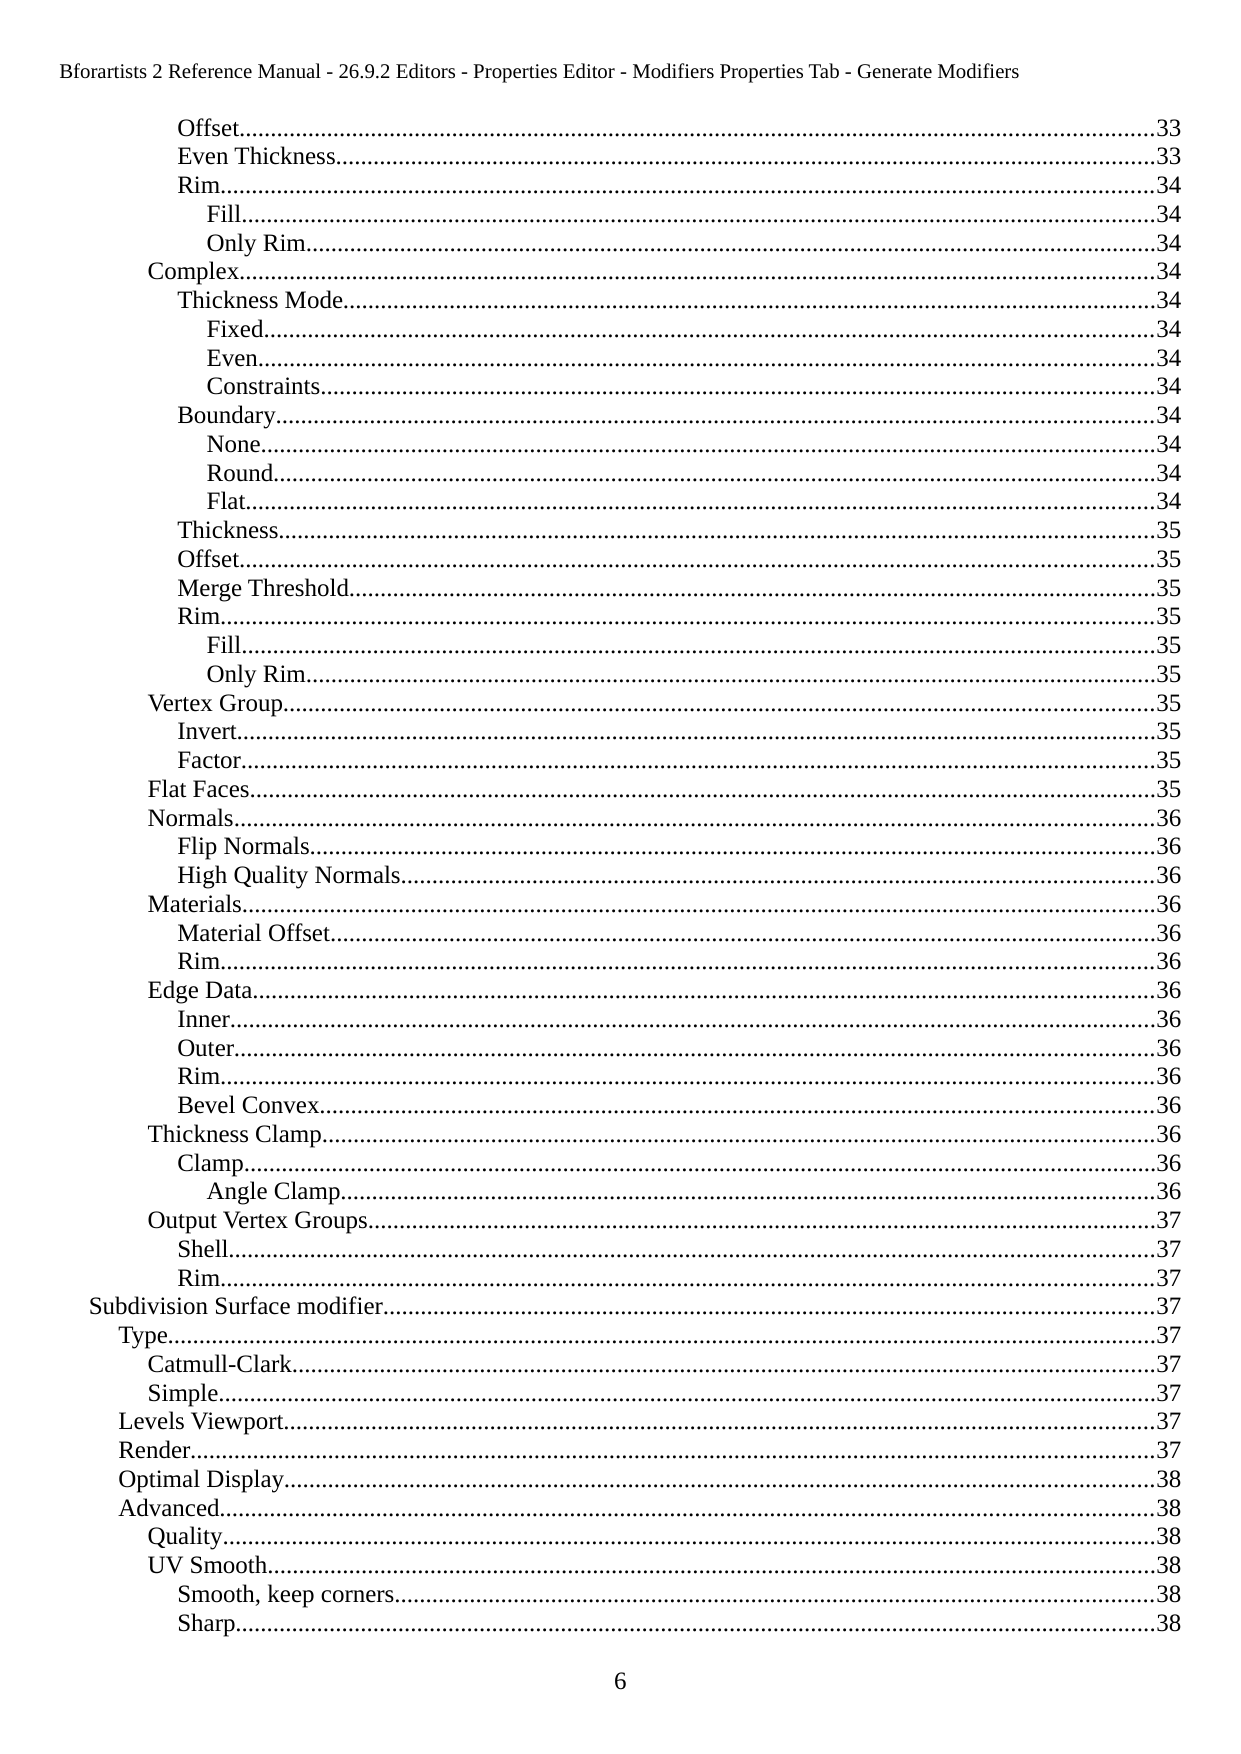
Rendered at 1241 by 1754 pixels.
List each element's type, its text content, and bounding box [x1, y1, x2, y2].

text Material Offset 36 [177, 918, 1181, 946]
text Merge Threshold 35 [177, 573, 1181, 601]
text Boundary 34 [177, 400, 1181, 429]
text Offset 33 [177, 113, 1181, 141]
text Advanced 38 [118, 1493, 1181, 1521]
text Rim 36 [177, 1061, 1181, 1090]
text Outer 36 [177, 1033, 1181, 1061]
text UV Smooth 38 [147, 1550, 1181, 1579]
text Flat Faces 35 [147, 774, 1181, 803]
text Catmull-Clark 37 [147, 1349, 1181, 1378]
text Round 34 [206, 458, 1181, 486]
text Render 37 [118, 1435, 1181, 1464]
text Thickness Mode 34 [177, 285, 1181, 314]
text Materials 36 [147, 889, 1181, 918]
text Even Thickness 33 [177, 141, 1181, 170]
text Quality 38 [147, 1521, 1181, 1550]
text Optimal Display 38 [118, 1464, 1181, 1493]
text Flip Normals 36 [177, 831, 1181, 860]
text Rim 35 [177, 601, 1181, 630]
text Type 37 [118, 1320, 1181, 1349]
text Thickness Clamp 36 [147, 1119, 1181, 1148]
text Fill 35 [206, 630, 1181, 659]
text Angle Clamp 36 [206, 1176, 1181, 1205]
text Subdivision Surface modifier 37 [88, 1291, 1181, 1320]
text Edge Data 36 [147, 975, 1181, 1004]
text Fill 34 [206, 199, 1181, 228]
text Complex 34 [147, 256, 1181, 285]
text Levels Viewport 37 [118, 1406, 1181, 1435]
text Clamp 36 [177, 1148, 1181, 1176]
text Flat 34 [206, 486, 1181, 515]
text Vertex Group 35 [147, 688, 1181, 716]
text Fixed 34 [206, 314, 1181, 343]
text Rim 36 [177, 946, 1181, 975]
text Constraints 34 [206, 371, 1181, 400]
text Bevel Convex 36 [177, 1090, 1181, 1119]
text Only Rim 34 [206, 228, 1181, 256]
text None 34 [206, 429, 1181, 458]
text Inner 36 [177, 1004, 1181, 1033]
text Normals 36 [147, 803, 1181, 831]
text Invert 35 [177, 716, 1181, 745]
text Factor 35 [177, 745, 1181, 774]
text Offset 35 [177, 544, 1181, 573]
text Thickness 35 [177, 515, 1181, 544]
text Only Rim 35 [206, 659, 1181, 688]
text Smooth, keep corners 38 [177, 1579, 1181, 1608]
text Rim 34 [177, 170, 1181, 199]
text High Quality Normals 36 [177, 860, 1181, 889]
text Output Vertex Groups 37 [147, 1205, 1181, 1234]
text Shell 37 [177, 1234, 1181, 1263]
text Simple 37 [147, 1378, 1181, 1406]
text Rim 37 [177, 1263, 1181, 1291]
text Sharp 38 [177, 1608, 1181, 1636]
text Even 34 [206, 343, 1181, 371]
